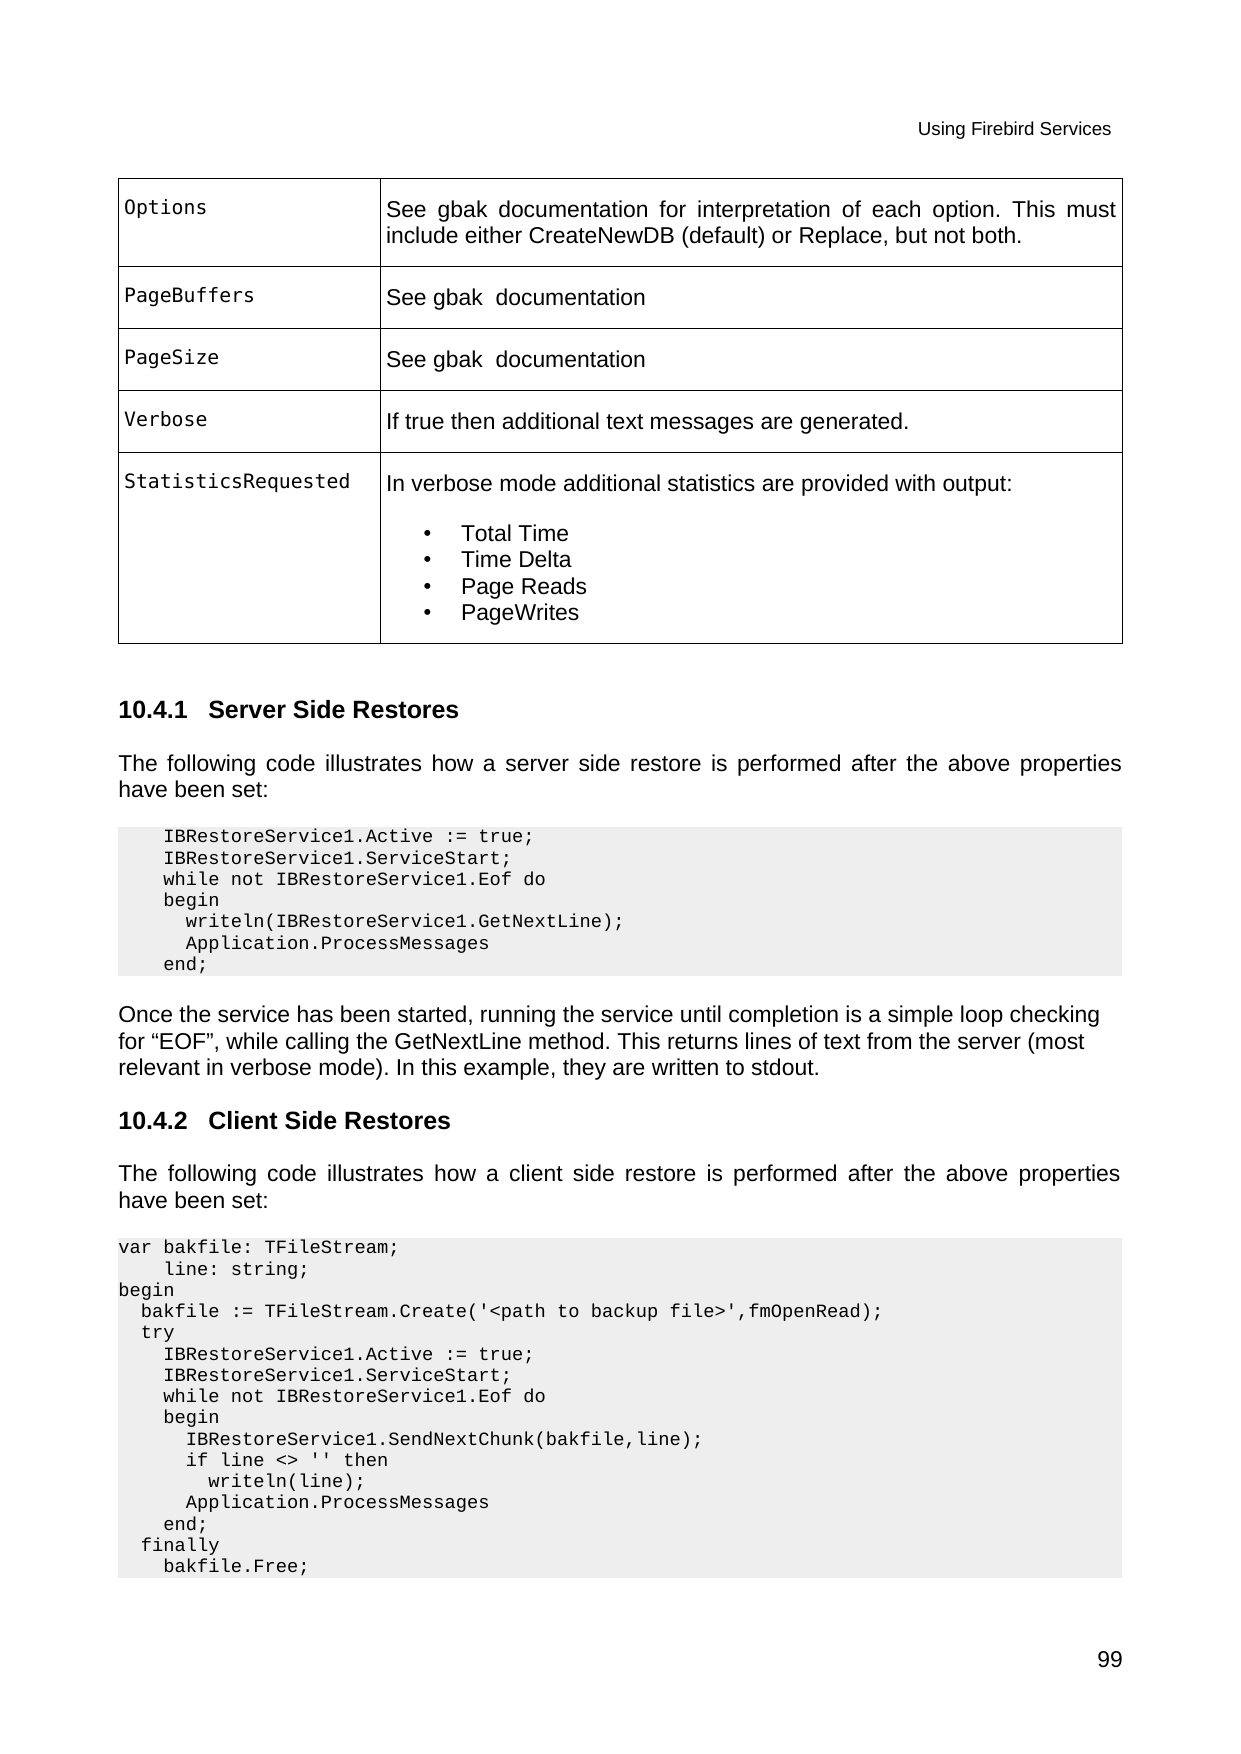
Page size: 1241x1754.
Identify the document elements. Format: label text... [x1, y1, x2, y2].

table_cell StatisticsRequested [119, 453, 380, 643]
subtitle Client Side Restores [118, 1106, 1122, 1135]
table_cell Verbose [119, 391, 380, 452]
text Once the service has been started, running the service until completion is a simple loop checking for “EOF”, while calling the GetNextLine method. This returns lines of text from the server (most relevant in verbose mode). In this example, they are written to stdout. [118, 1001, 1122, 1081]
text Application.ProcessMessages [118, 1493, 1122, 1514]
text begin [118, 891, 1122, 912]
table_cell See gbak documentation [381, 329, 1122, 390]
text Application.ProcessMessages [118, 933, 1122, 955]
text bakfile := TFileStream.Create('<path to backup file>',fmOpenRead); [118, 1302, 1122, 1323]
table_cell In verbose mode additional statistics are provided with output: Total Time Time Delta Page Reads PageWrites [381, 453, 1122, 643]
table_cell Options [119, 179, 380, 266]
text writeln(line); [118, 1472, 1122, 1493]
text end; [118, 955, 1122, 976]
table_cell See gbak documentation for interpretation of each option. This must include either CreateNewDB (default) or Replace, but not both. [381, 179, 1122, 266]
table_cell PageBuffers [119, 267, 380, 328]
text end; [118, 1514, 1122, 1536]
text IBRestoreService1.ServiceStart; [118, 1366, 1122, 1387]
text line: string; [118, 1259, 1122, 1281]
text IBRestoreService1.Active := true; [118, 827, 1122, 848]
text IBRestoreService1.Active := true; [118, 1344, 1122, 1366]
text The following code illustrates how a client side restore is performed after the above properties have been set: [118, 1160, 1122, 1213]
table_cell See gbak documentation [381, 267, 1122, 328]
text var bakfile: TFileStream; [118, 1238, 1122, 1259]
text begin [118, 1281, 1122, 1302]
text begin [118, 1408, 1122, 1429]
text try [118, 1323, 1122, 1344]
subtitle Server Side Restores [118, 695, 1122, 724]
text while not IBRestoreService1.Eof do [118, 870, 1122, 891]
text if line <> '' then [118, 1451, 1122, 1472]
text finally [118, 1536, 1122, 1557]
text bakfile.Free; [118, 1557, 1122, 1578]
text while not IBRestoreService1.Eof do [118, 1387, 1122, 1408]
text The following code illustrates how a server side restore is performed after the above properties have been set: [118, 749, 1122, 802]
text IBRestoreService1.ServiceStart; [118, 848, 1122, 870]
table_cell PageSize [119, 329, 380, 390]
text writeln(IBRestoreService1.GetNextLine); [118, 912, 1122, 933]
text IBRestoreService1.SendNextChunk(bakfile,line); [118, 1429, 1122, 1451]
table_cell If true then additional text messages are generated. [381, 391, 1122, 452]
